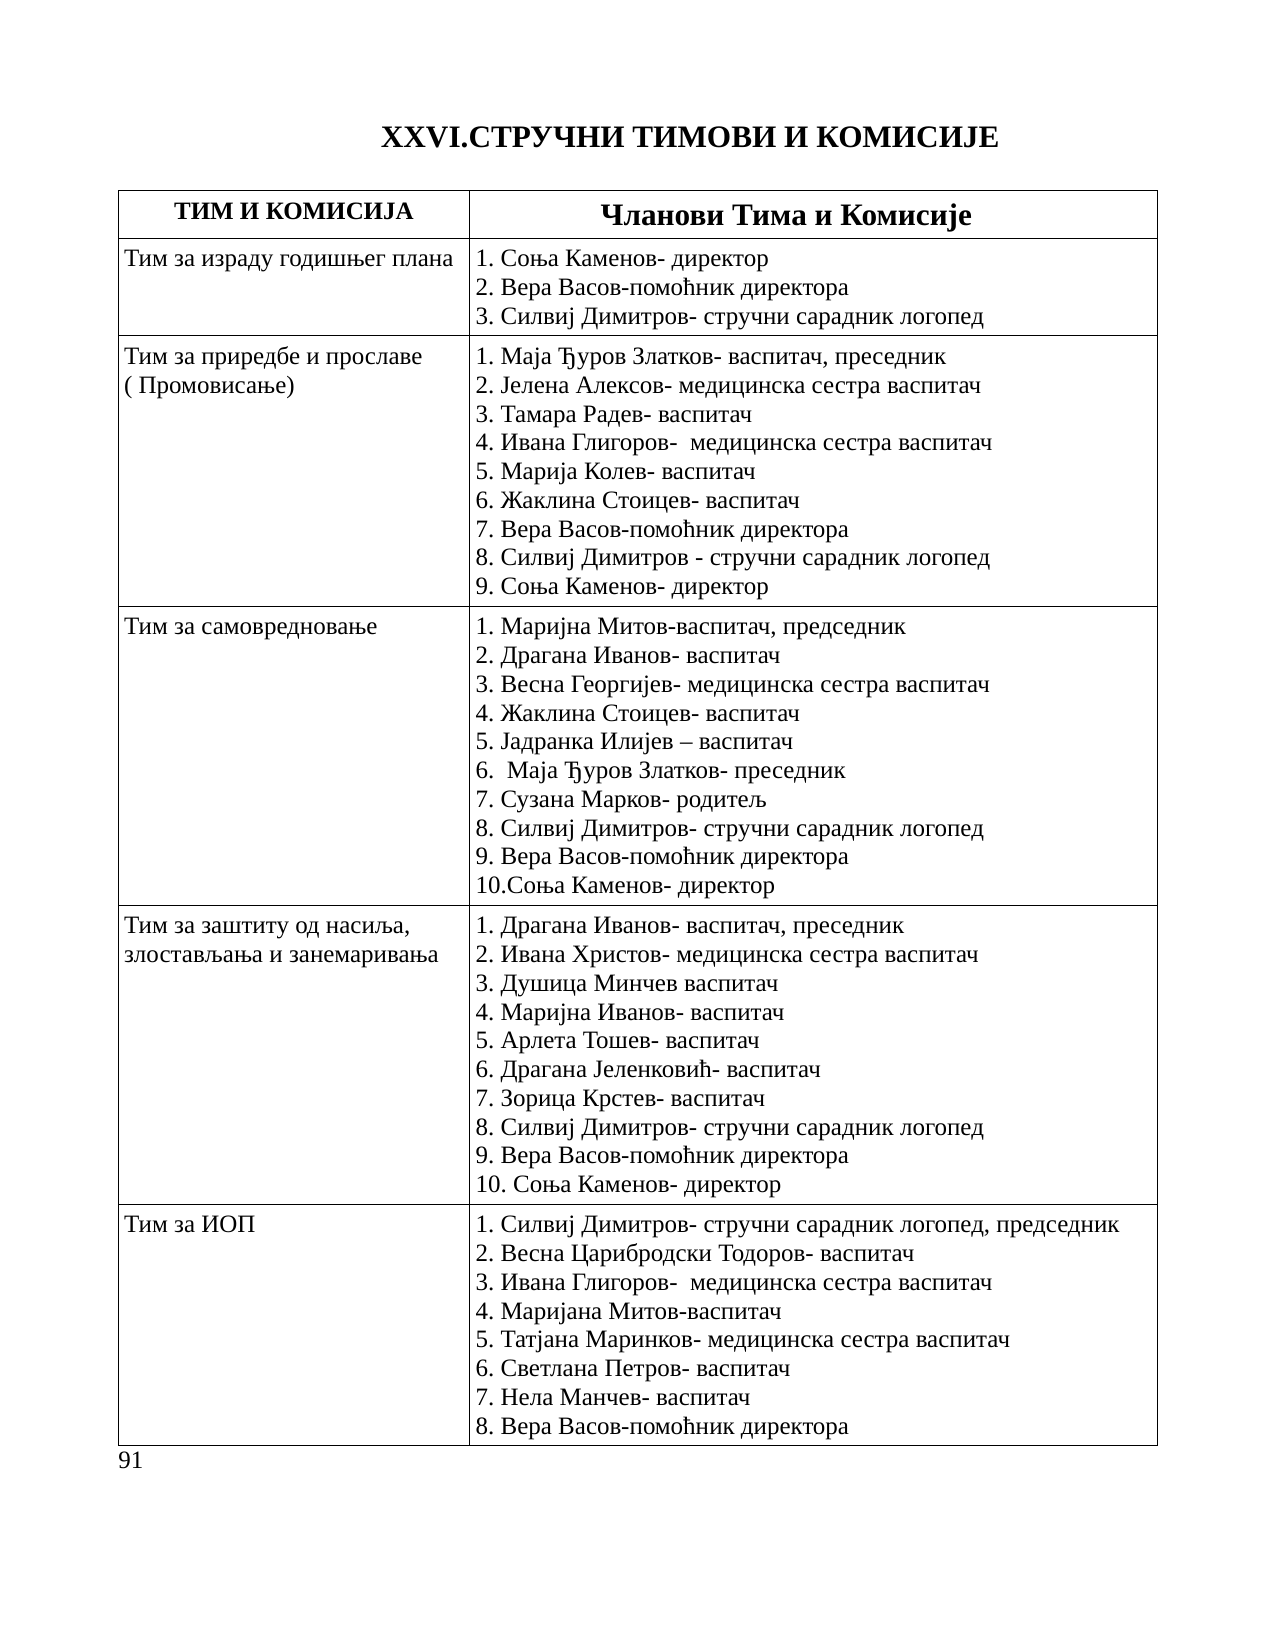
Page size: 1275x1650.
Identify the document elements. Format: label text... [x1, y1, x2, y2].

table_cell 1. Силвиј Димитров- стручни сарадник логопед, председник 2. Весна Царибродски Тодоров- васпитач 3. Ивана Глигоров- медицинска сестра васпитач 4. Маријана Митов-васпитач 5. Татјана Маринков- медицинска сестра васпитач 6. Светлана Петров- васпитач 7. Нела Манчев- васпитач 8. Вера Васов-помоћник директора [470, 1205, 1157, 1445]
table_header Чланови Тима и Комисије [470, 191, 1157, 237]
table_cell Тим за самовредновање [119, 607, 469, 905]
list XXVI.СТРУЧНИ ТИМОВИ И КОМИСИЈЕ [343, 118, 1157, 154]
table_cell Тим за заштиту од насиља, злостављања и занемаривања [119, 906, 469, 1204]
table_cell 1. Маријна Митов-васпитач, председник 2. Драгана Иванов- васпитач 3. Весна Георгијев- медицинска сестра васпитач 4. Жаклина Стоицев- васпитач 5. Јадранка Илијев – васпитач 6. Маја Ђуров Златков- преседник 7. Сузана Марков- родитељ 8. Силвиј Димитров- стручни сарадник логопед 9. Вера Васов-помоћник директора 10.Соња Каменов- директор [470, 607, 1157, 905]
table_cell Тим за ИОП [119, 1205, 469, 1445]
table_cell Тим за приредбе и прославе ( Промовисање) [119, 336, 469, 606]
table_cell 1. Маја Ђуров Златков- васпитач, преседник 2. Јелена Алексов- медицинска сестра васпитач 3. Тамара Радев- васпитач 4. Ивана Глигоров- медицинска сестра васпитач 5. Марија Колев- васпитач 6. Жаклина Стоицев- васпитач 7. Вера Васов-помоћник директора 8. Силвиј Димитров - стручни сарадник логопед 9. Соња Каменов- директор [470, 336, 1157, 606]
table_cell 1. Соња Каменов- директор 2. Вера Васов-помоћник директора 3. Силвиј Димитров- стручни сарадник логопед [470, 239, 1157, 335]
table_cell 1. Драгана Иванов- васпитач, преседник 2. Ивана Христов- медицинска сестра васпитач 3. Душица Минчев васпитач 4. Маријна Иванов- васпитач 5. Арлета Тошев- васпитач 6. Драгана Јеленковић- васпитач 7. Зорица Крстев- васпитач 8. Силвиј Димитров- стручни сарадник логопед 9. Вера Васов-помоћник директора 10. Соња Каменов- директор [470, 906, 1157, 1204]
table_cell Тим за израду годишњег плана [119, 239, 469, 335]
table_header ТИМ И КОМИСИЈА [119, 191, 469, 237]
